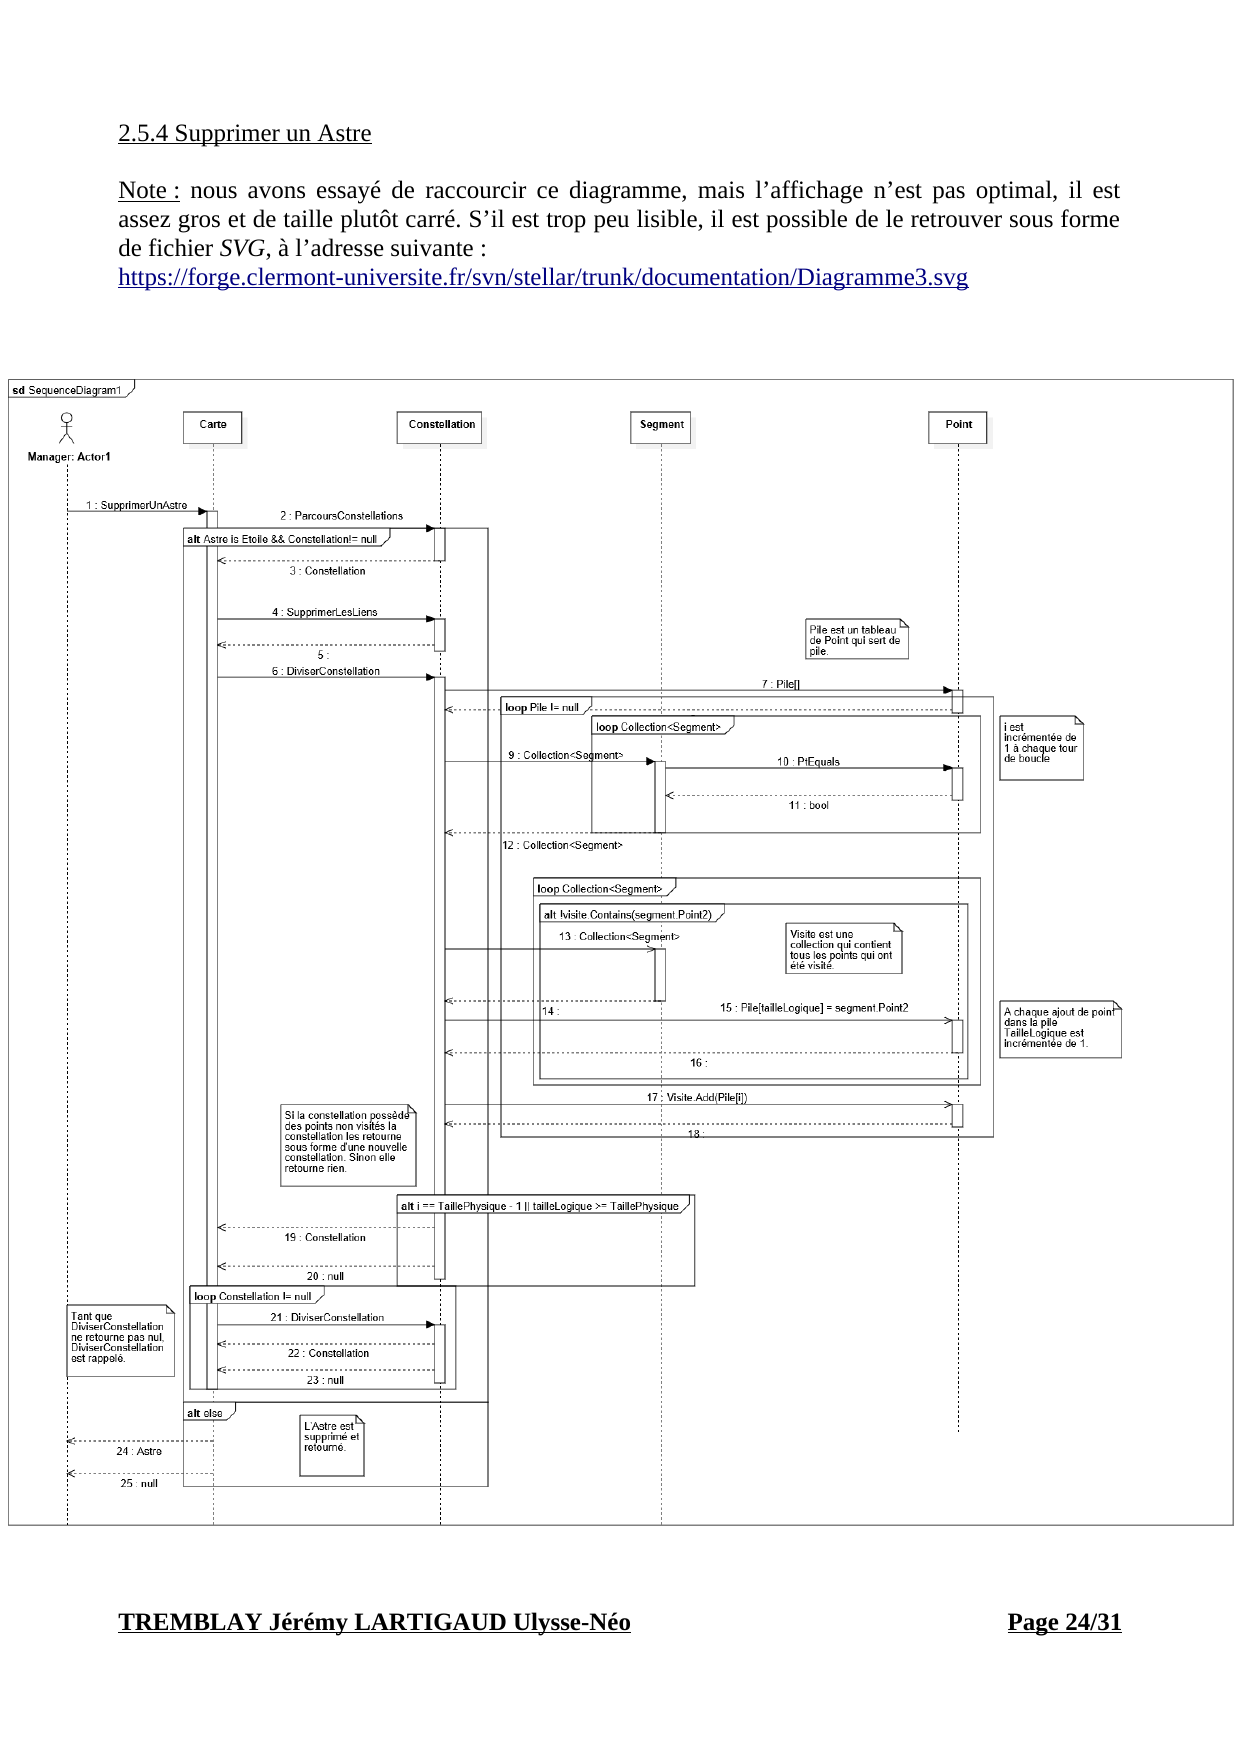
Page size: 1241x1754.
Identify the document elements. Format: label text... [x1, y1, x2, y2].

text 2.5.4 Supprimer un Astre [118, 118, 1122, 147]
picture [0, 371, 1240, 1533]
text Note : nous avons essayé de raccourcir ce diagramme, mais l’affichage n’est pas optimal, il est assez gros et de taille plutôt carré. S’il est trop peu lisible, il est possible de le retrouver sous forme de fichier SVG, à l’adresse suivante : [118, 176, 1122, 262]
text https://forge.clermont-universite.fr/svn/stellar/trunk/documentation/Diagramme3.svg [118, 262, 1122, 291]
